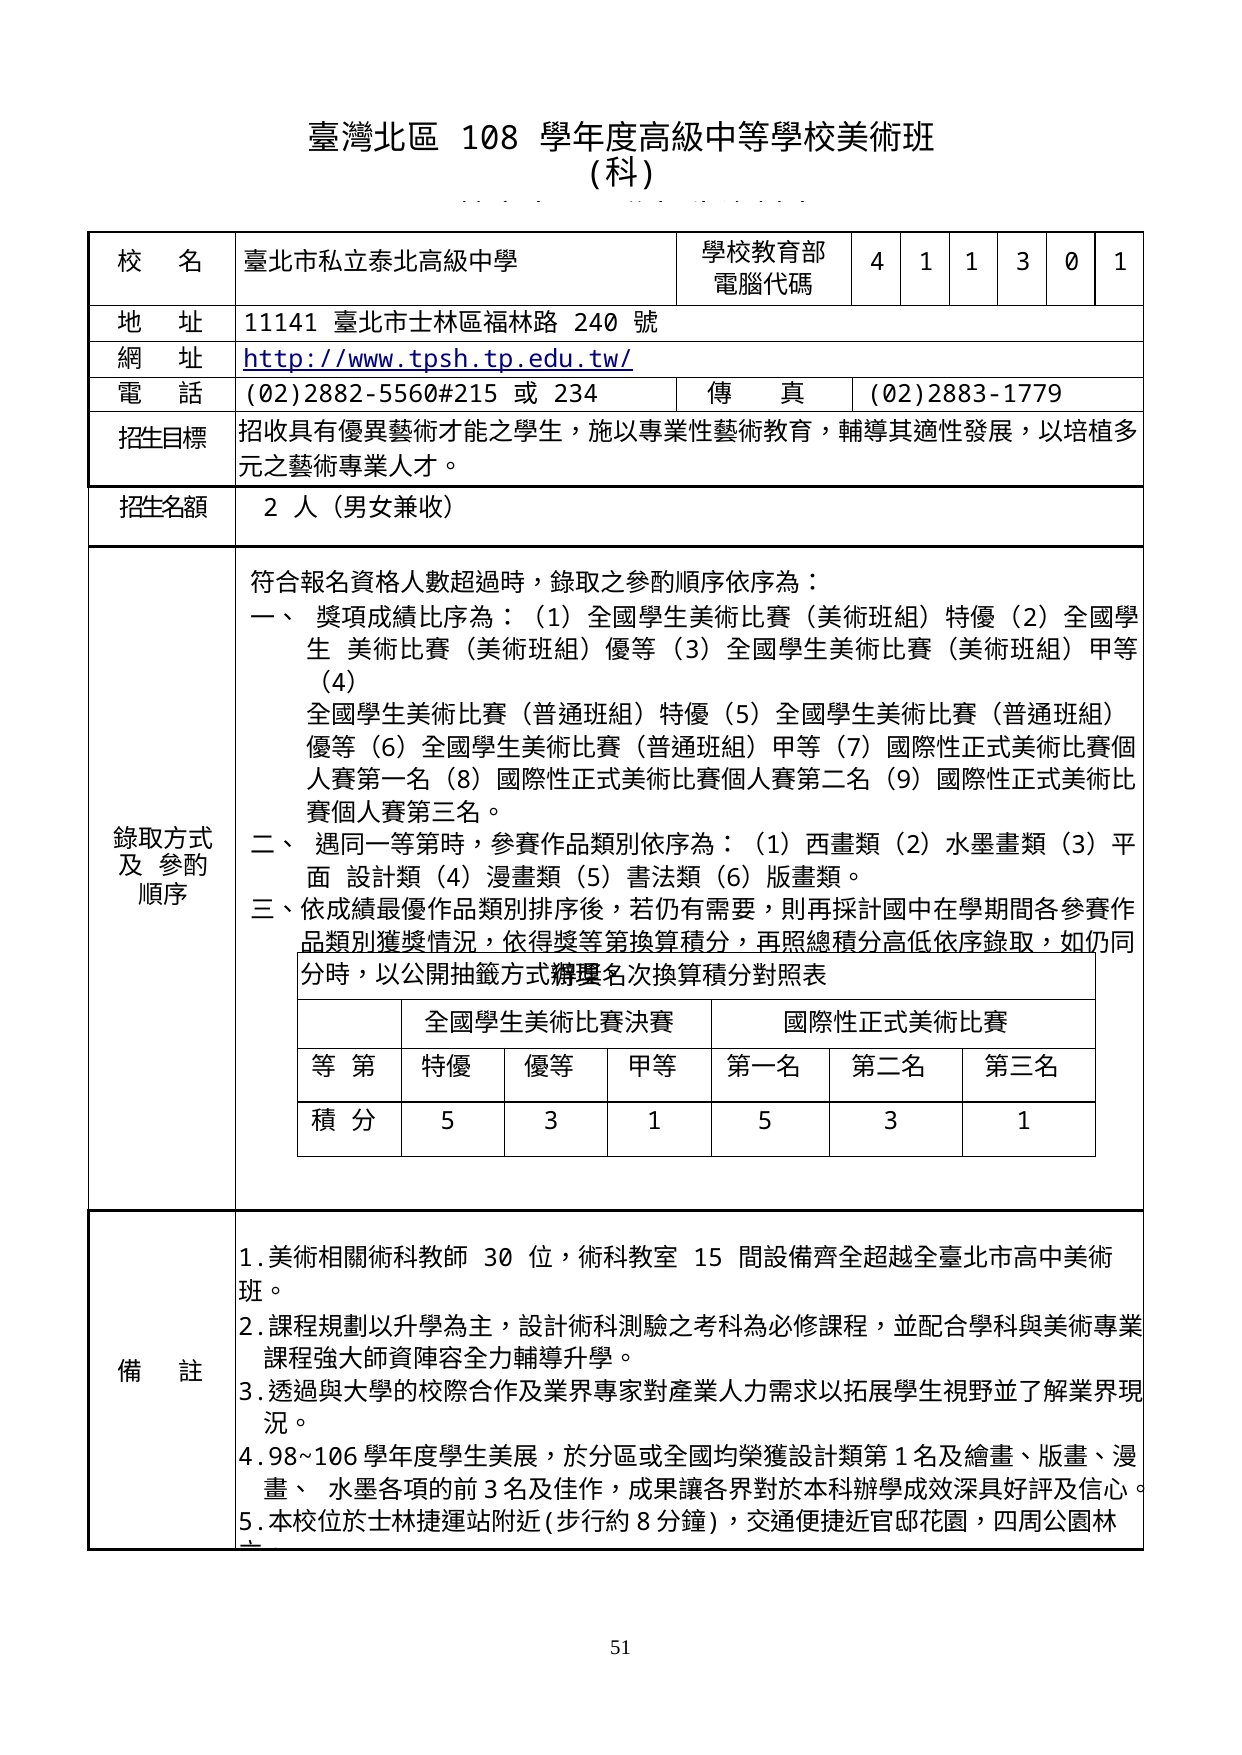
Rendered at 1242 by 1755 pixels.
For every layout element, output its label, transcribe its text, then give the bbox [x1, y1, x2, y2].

table_cell 招生名額 [89, 488, 235, 544]
table_cell 甲等 [608, 1049, 711, 1101]
table_cell 網 址 [90, 342, 235, 377]
table_cell (02)2882-5560#215 或 234 [236, 378, 676, 411]
table_cell 國際性正式美術比賽 [712, 1000, 1095, 1048]
table_cell 積 分 [298, 1103, 401, 1156]
table_cell 第一名 [712, 1049, 829, 1101]
table_cell 1 [963, 1103, 1095, 1156]
table_cell 2 人（男女兼收） [236, 488, 1143, 544]
table_header 1 [950, 233, 997, 305]
table_header 得獎名次換算積分對照表 [298, 953, 1095, 999]
table_cell 傳 真 [677, 378, 852, 411]
table_cell 11141 臺北市士林區福林路 240 號 [236, 306, 1143, 341]
table_cell [298, 1000, 401, 1048]
table_cell http://www.tpsh.tp.edu.tw/ [236, 342, 1143, 377]
table_header 3 [998, 233, 1046, 305]
table_header 校 名 [90, 233, 235, 305]
table_header 0 [1047, 233, 1094, 305]
table_cell 備 註 [90, 1212, 235, 1548]
table_cell 優等 [505, 1049, 607, 1101]
table_cell 電 話 [90, 378, 235, 411]
table_cell 5 [402, 1103, 504, 1156]
table_header 4 [852, 233, 900, 305]
table_header 臺北市私立泰北高級中學 [236, 233, 676, 305]
table_cell 3 [505, 1103, 607, 1156]
table_cell 招收具有優異藝術才能之學生，施以專業性藝術教育，輔導其適性發展，以培植多 元之藝術專業人才。 [236, 412, 1143, 485]
table_cell 第三名 [963, 1049, 1095, 1101]
table_cell 1.美術相關術科教師 30 位，術科教室 15 間設備齊全超越全臺北市高中美術班。 2.課程規劃以升學為主，設計術科測驗之考科為必修課程，並配合學科與美術專業 課程強大師資陣容全力輔導升學。 3.透過與大學的校際合作及業界專家對產業人力需求以拓展學生視野並了解業界現 況。 4.98~106學年度學生美展，於分區或全國均榮獲設計類第1名及繪畫、版畫、漫畫、 水墨各項的前3名及佳作，成果讓各界對於本科辦學成效深具好評及信心。 5.本校位於士林捷運站附近(步行約8分鐘)，交通便捷近官邸花園，四周公園林立。 [236, 1212, 1143, 1548]
table_header 學校教育部 電腦代碼 [677, 233, 851, 305]
table_cell 第二名 [830, 1049, 962, 1101]
table_cell 特優 [402, 1049, 504, 1101]
table_cell 等 第 [298, 1049, 401, 1101]
table_cell 1 [608, 1103, 711, 1156]
table_header 1 [901, 233, 949, 305]
table_cell 5 [712, 1103, 829, 1156]
table_cell 符合報名資格人數超過時，錄取之參酌順序依序為： 一、 獎項成績比序為：（1）全國學生美術比賽（美術班組）特優（2）全國學生 美術比賽（美術班組）優等（3）全國學生美術比賽（美術班組）甲等（4） 全國學生美術比賽（普通班組）特優（5）全國學生美術比賽（普通班組） 優等（6）全國學生美術比賽（普通班組）甲等（7）國際性正式美術比賽個 人賽第一名（8）國際性正式美術比賽個人賽第二名（9）國際性正式美術比 賽個人賽第三名。 二、 遇同一等第時，參賽作品類別依序為：（1）西畫類（2）水墨畫類（3）平面 設計類（4）漫畫類（5）書法類（6）版畫類。 三、依成績最優作品類別排序後，若仍有需要，則再採計國中在學期間各參賽作 品類別獲獎情況，依得獎等第換算積分，再照總積分高低依序錄取，如仍同 分時，以公開抽籤方式辦理。 [236, 548, 1143, 1209]
table_cell 3 [830, 1103, 962, 1156]
table_cell 全國學生美術比賽決賽 [402, 1000, 711, 1048]
table_cell 錄取方式 及 參酌順序 [89, 548, 235, 1209]
table_header 1 [1096, 233, 1143, 305]
table_cell (02)2883-1779 [853, 378, 1143, 411]
table_cell 招生目標 [90, 412, 235, 485]
table_cell 地 址 [90, 306, 235, 341]
